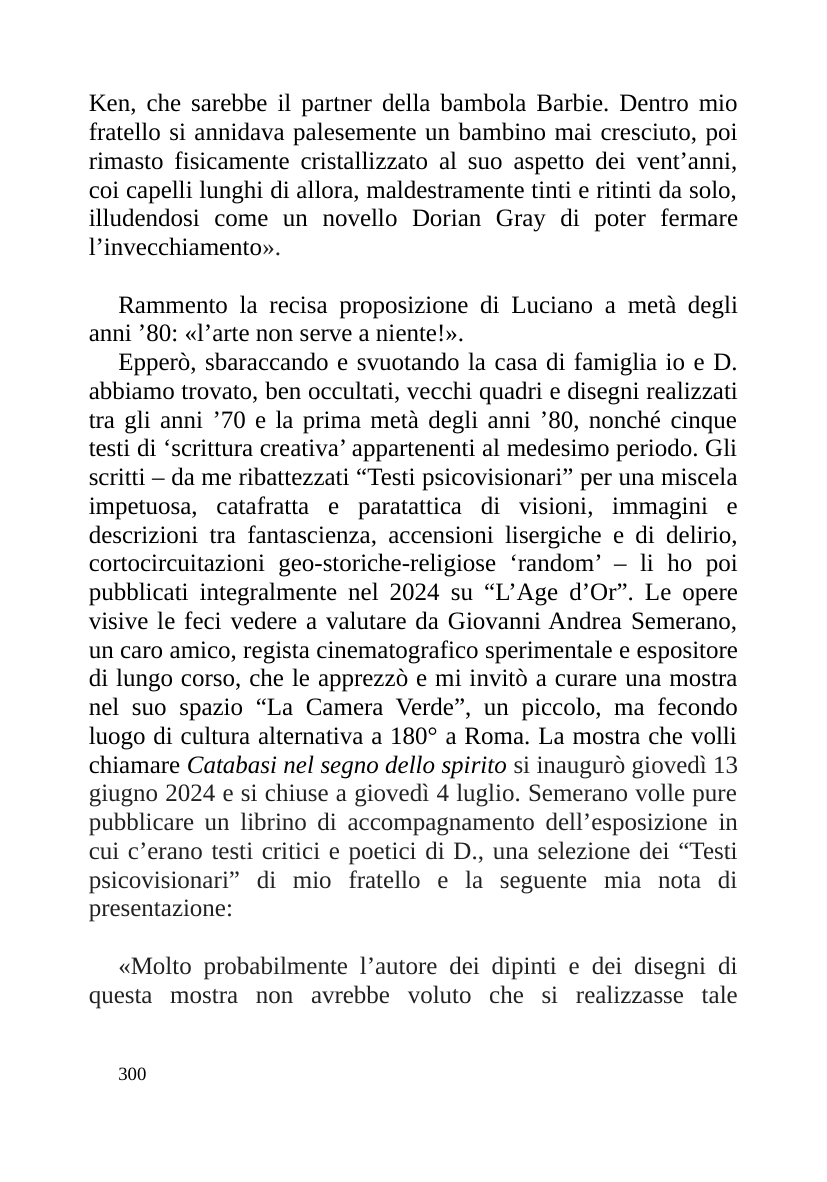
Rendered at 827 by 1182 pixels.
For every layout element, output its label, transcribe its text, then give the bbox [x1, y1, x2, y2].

text Ken, che sarebbe il partner della bambola Barbie. Dentro mio fratello si annidava palesemente un bambino mai cresciuto, poi rimasto fisicamente cristallizzato al suo aspetto dei vent’anni, coi capelli lunghi di allora, maldestramente tinti e ritinti da solo, illudendosi come un novello Dorian Gray di poter fermare l’invecchiamento». [88, 88, 738, 261]
text Rammento la recisa proposizione di Luciano a metà degli anni ’80: «l’arte non serve a niente!». [88, 290, 738, 347]
text Epperò, sbaraccando e svuotando la casa di famiglia io e D. abbiamo trovato, ben occultati, vecchi quadri e disegni realizzati tra gli anni ’70 e la prima metà degli anni ’80, nonché cinque testi di ‘scrittura creativa’ appartenenti al medesimo periodo. Gli scritti – da me ribattezzati “Testi psicovisionari” per una miscela impetuosa, catafratta e paratattica di visioni, immagini e descrizioni tra fantascienza, accensioni lisergiche e di delirio, cortocircuitazioni geo-storiche-religiose ‘random’ – li ho poi pubblicati integralmente nel 2024 su “L’Age d’Or”. Le opere visive le feci vedere a valutare da Giovanni Andrea Semerano, un caro amico, regista cinematografico sperimentale e espositore di lungo corso, che le apprezzò e mi invitò a curare una mostra nel suo spazio “La Camera Verde”, un piccolo, ma fecondo luogo di cultura alternativa a 180° a Roma. La mostra che volli chiamare Catabasi nel segno dello spirito si inaugurò giovedì 13 giugno 2024 e si chiuse a giovedì 4 luglio. Semerano volle pure pubblicare un librino di accompagnamento dell’esposizione in cui c’erano testi critici e poetici di D., una selezione dei “Testi psicovisionari” di mio fratello e la seguente mia nota di presentazione: [88, 347, 738, 922]
text «Molto probabilmente l’autore dei dipinti e dei disegni di questa mostra non avrebbe voluto che si realizzasse tale [88, 951, 738, 1008]
